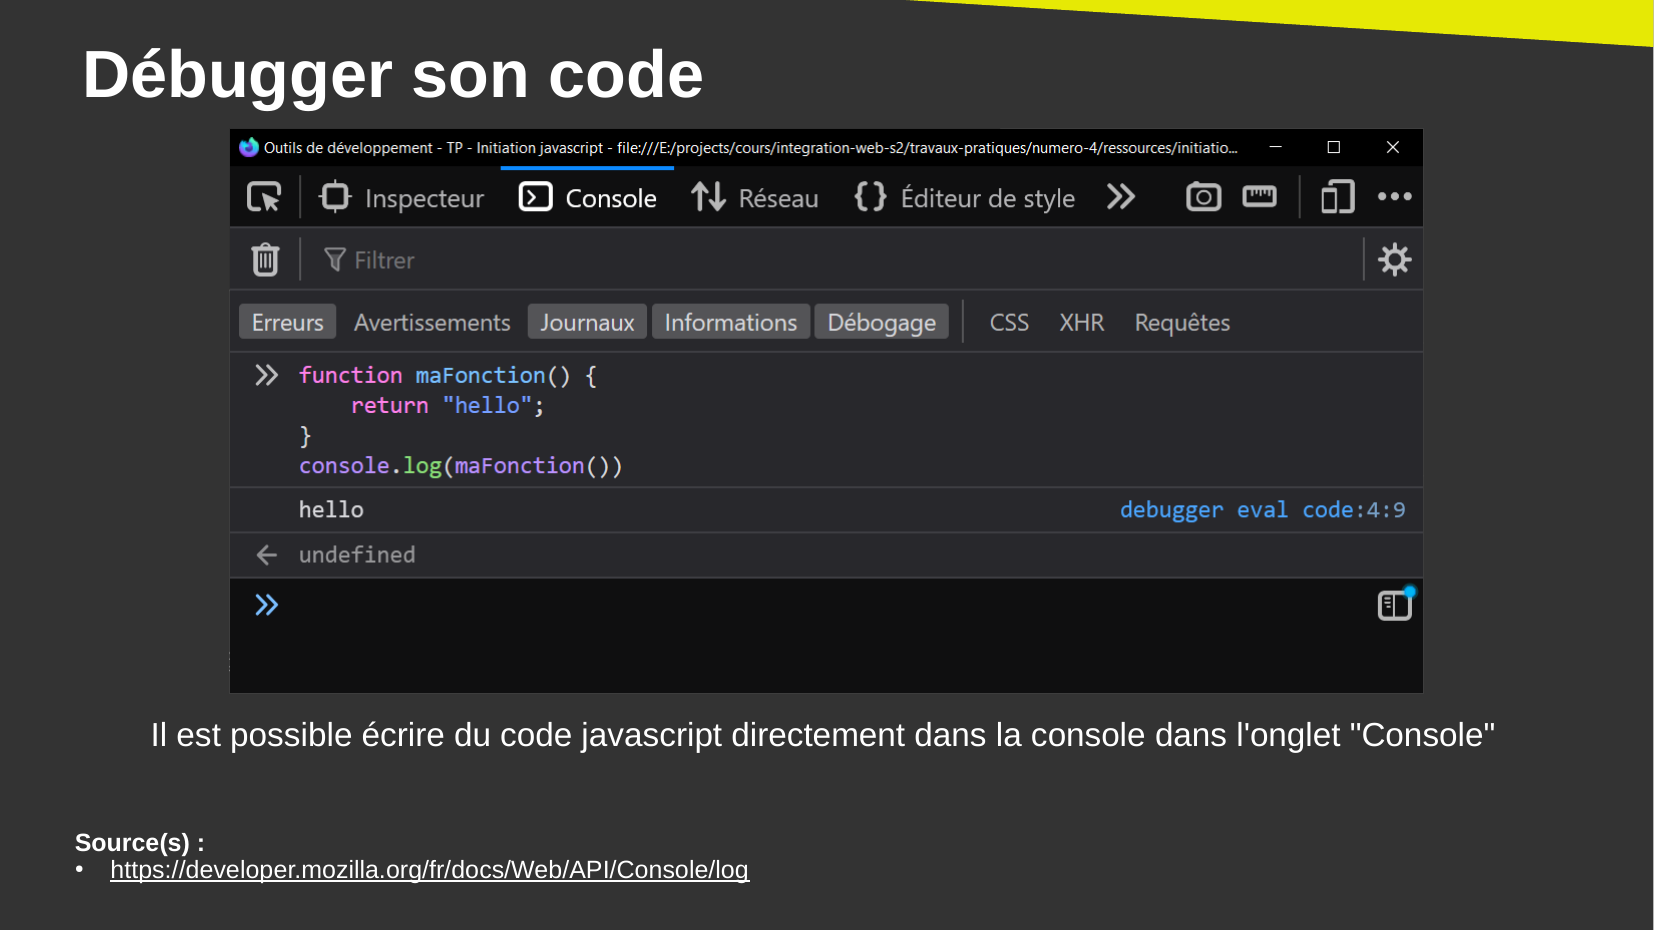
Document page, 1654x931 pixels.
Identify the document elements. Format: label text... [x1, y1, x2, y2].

text_box [906, 0, 1654, 47]
title Débugger son code [82, 37, 1571, 114]
picture [229, 128, 1424, 694]
text_box Il est possible écrire du code javascript directement dans la console dans l'onglet "Console" [135, 708, 1518, 801]
text_box Source(s) : https://developer.mozilla.org/fr/docs/Web/API/Console/log [60, 820, 1583, 892]
